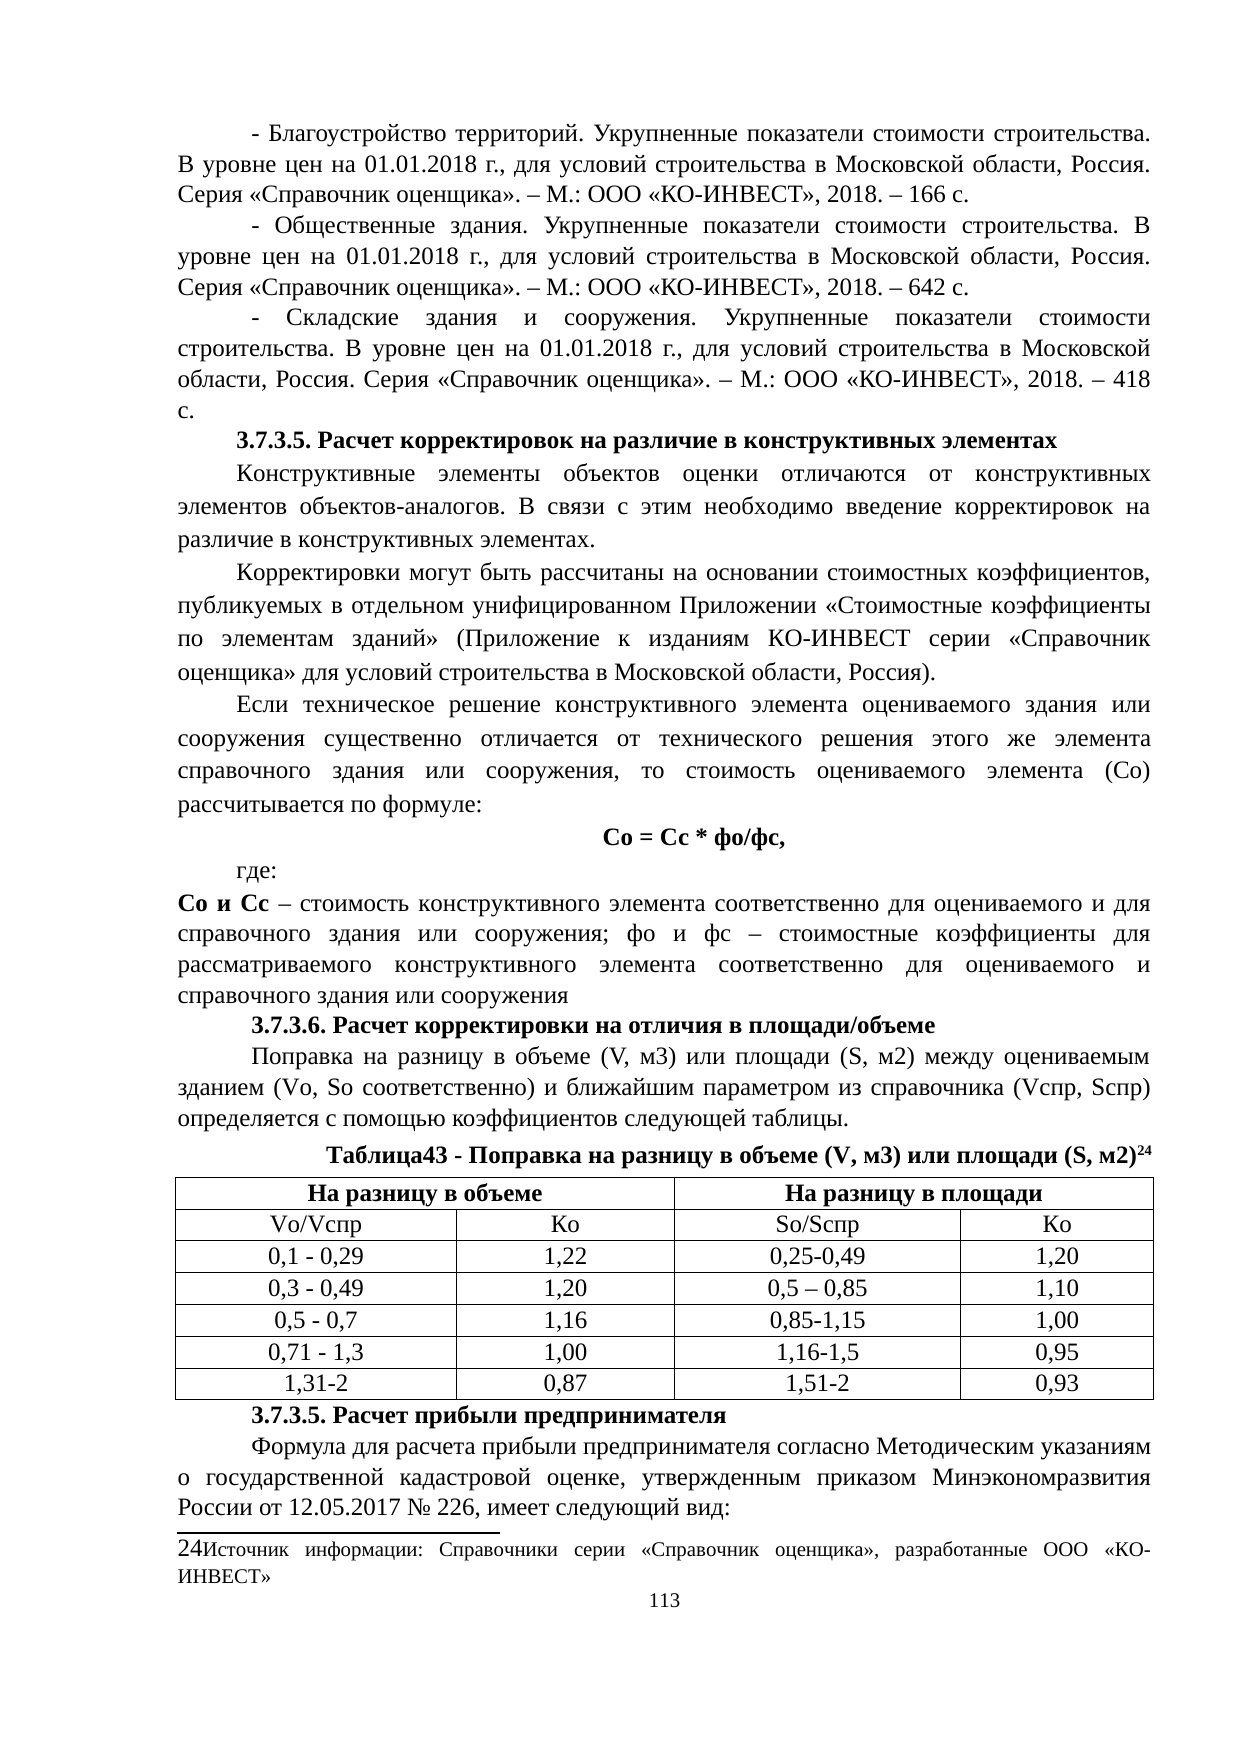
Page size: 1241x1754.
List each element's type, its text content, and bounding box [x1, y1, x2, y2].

text где: [177, 855, 1152, 883]
text Источник информации: Справочники серии «Справочник оценщика», разработанные ООО «КО-ИНВЕСТ» [177, 1533, 1152, 1588]
table_cell Ко [457, 1210, 674, 1240]
text 3.7.3.6. Расчет корректировки на отличия в площади/объеме [177, 1011, 1152, 1039]
text - Складские здания и сооружения. Укрупненные показатели стоимости строительства. В уровне цен на 01.01.2018 г., для условий строительства в Московской области, Россия. Серия «Справочник оценщика». – М.: ООО «КО-ИНВЕСТ», 2018. – 418 с. [177, 302, 1152, 423]
text - Благоустройство территорий. Укрупненные показатели стоимости строительства. В уровне цен на 01.01.2018 г., для условий строительства в Московской области, Россия. Серия «Справочник оценщика». – М.: ООО «КО-ИНВЕСТ», 2018. – 166 с. [177, 118, 1152, 208]
text 3.7.3.5. Расчет прибыли предпринимателя [177, 1400, 1152, 1429]
table_header На разницу в объеме [176, 1178, 674, 1208]
table_cell 0,5 – 0,85 [675, 1273, 960, 1304]
text Таблица43 - Поправка на разницу в объеме (V, м3) или площади (S, м2) [177, 1140, 1152, 1168]
table_cell 0,71 - 1,3 [176, 1337, 456, 1367]
table_cell 0,25-0,49 [675, 1241, 960, 1272]
table_cell Ко [961, 1210, 1153, 1240]
table_cell 0,93 [961, 1369, 1153, 1399]
table_cell 1,51-2 [675, 1369, 960, 1399]
table_cell 1,20 [961, 1241, 1153, 1272]
table_cell 1,00 [961, 1305, 1153, 1336]
text 3.7.3.5. Расчет корректировок на различие в конструктивных элементах [177, 425, 1152, 454]
table_cell 0,3 - 0,49 [176, 1273, 456, 1304]
table_header На разницу в площади [675, 1178, 1153, 1208]
text Если техническое решение конструктивного элемента оцениваемого здания или сооружения существенно отличается от технического решения этого же элемента справочного здания или сооружения, то стоимость оцениваемого элемента (Со) рассчитывается по формуле: [177, 689, 1152, 817]
table_cell Vo/Vспр [176, 1210, 456, 1240]
table_cell 0,87 [457, 1369, 674, 1399]
text Формула для расчета прибыли предпринимателя согласно Методическим указаниям о государственной кадастровой оценке, утвержденным приказом Минэкономразвития России от 12.05.2017 № 226, имеет следующий вид: [177, 1431, 1152, 1521]
table_cell 0,95 [961, 1337, 1153, 1367]
table_cell 1,20 [457, 1273, 674, 1304]
text Корректировки могут быть рассчитаны на основании стоимостных коэффициентов, публикуемых в отдельном унифицированном Приложении «Стоимостные коэффициенты по элементам зданий» (Приложение к изданиям КО-ИНВЕСТ серии «Справочник оценщика» для условий строительства в Московской области, Россия). [177, 557, 1152, 685]
table_cell 1,16-1,5 [675, 1337, 960, 1367]
table_cell 1,31-2 [176, 1369, 456, 1399]
table_cell 1,10 [961, 1273, 1153, 1304]
table_cell 1,00 [457, 1337, 674, 1367]
table_cell 1,16 [457, 1305, 674, 1336]
text Конструктивные элементы объектов оценки отличаются от конструктивных элементов объектов-аналогов. В связи с этим необходимо введение корректировок на различие в конструктивных элементах. [177, 458, 1152, 553]
table_cell 0,1 - 0,29 [176, 1241, 456, 1272]
table_cell 0,5 - 0,7 [176, 1305, 456, 1336]
text Со и Сс – стоимость конструктивного элемента соответственно для оцениваемого и для справочного здания или сооружения; фо и фс – стоимостные коэффициенты для рассматриваемого конструктивного элемента соответственно для оцениваемого и справочного здания или сооружения [177, 888, 1152, 1009]
text - Общественные здания. Укрупненные показатели стоимости строительства. В уровне цен на 01.01.2018 г., для условий строительства в Московской области, Россия. Серия «Справочник оценщика». – М.: ООО «КО-ИНВЕСТ», 2018. – 642 с. [177, 210, 1152, 301]
table_cell So/Sспр [675, 1210, 960, 1240]
text Со = Сс * фо/фс, [177, 822, 1152, 850]
table_cell 1,22 [457, 1241, 674, 1272]
table_cell 0,85-1,15 [675, 1305, 960, 1336]
text Поправка на разницу в объеме (V, м3) или площади (S, м2) между оцениваемым зданием (Vо, Sо соответственно) и ближайшим параметром из справочника (Vспр, Sспр) определяется с помощью коэффициентов следующей таблицы. [177, 1041, 1152, 1132]
